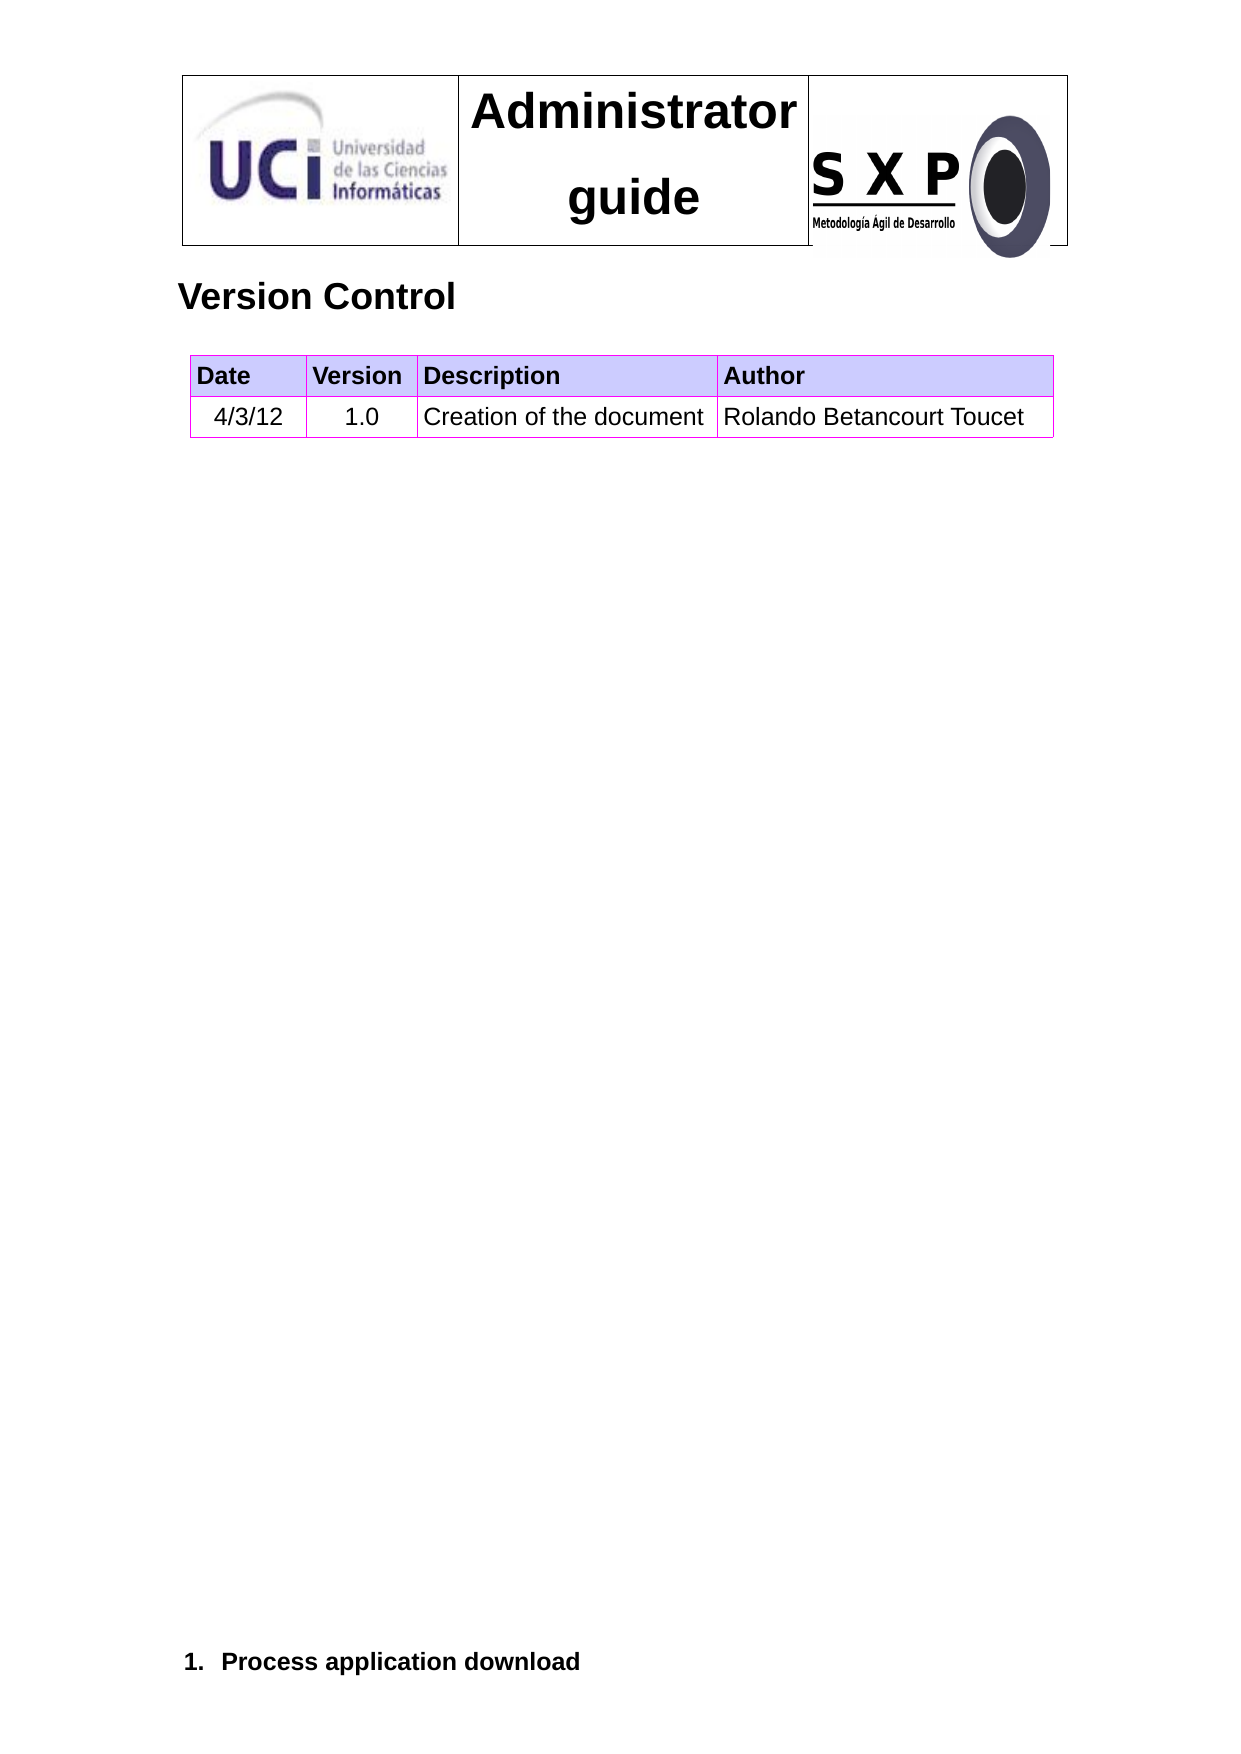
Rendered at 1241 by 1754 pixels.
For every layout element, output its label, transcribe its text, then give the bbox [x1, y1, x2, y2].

table_header Author [718, 356, 1053, 396]
table_cell Creation of the document [418, 397, 717, 436]
table_header Date [191, 356, 306, 396]
table_header Version [307, 356, 417, 396]
table_cell 1.0 [307, 397, 417, 436]
list Process application download [183, 1647, 1063, 1675]
subtitle Version Control [177, 274, 1063, 317]
table_cell 4/3/12 [191, 397, 306, 436]
table_cell Rolando Betancourt Toucet [718, 397, 1053, 436]
table_header Description [418, 356, 717, 396]
